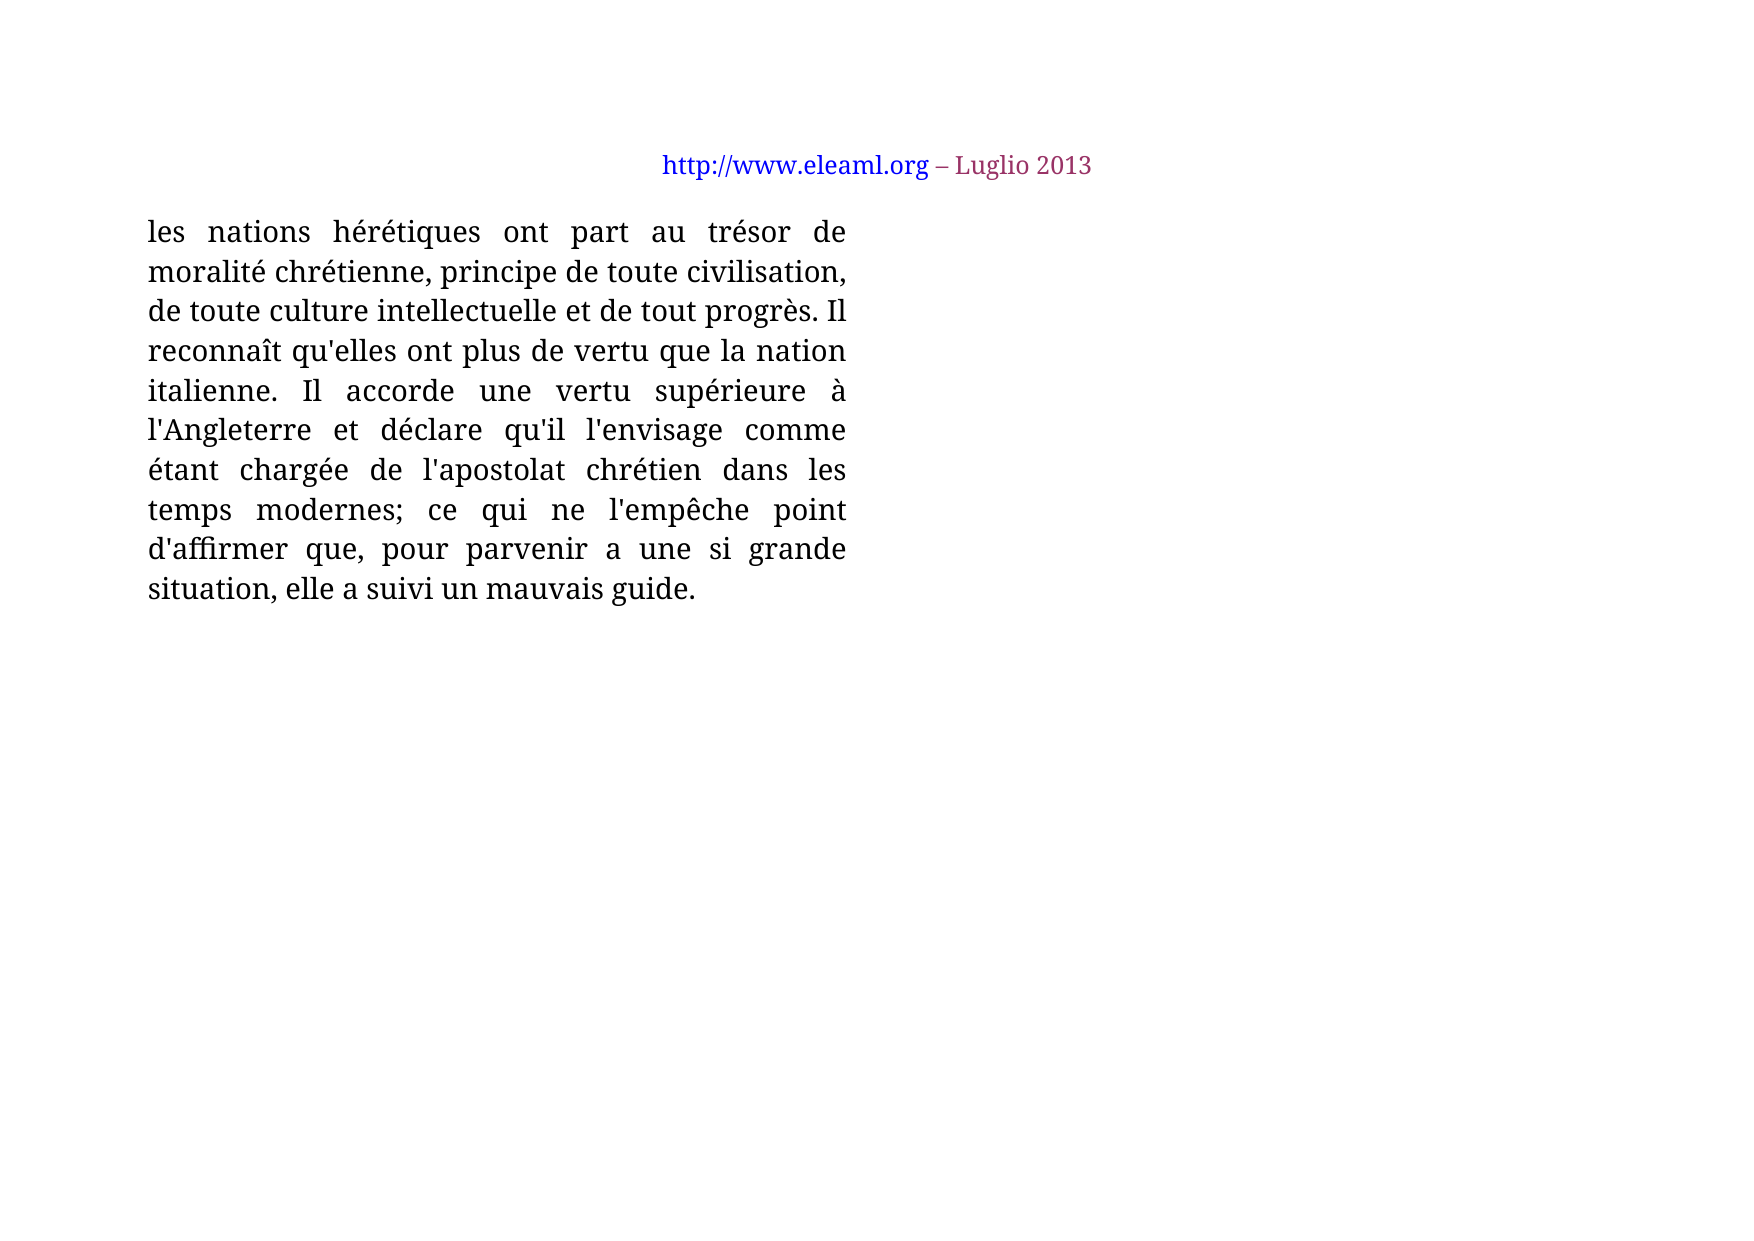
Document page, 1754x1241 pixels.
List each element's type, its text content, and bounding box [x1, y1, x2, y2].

text les nations hérétiques ont part au trésor de moralité chrétienne, principe de toute civilisation, de toute culture intellectuelle et de tout progrès. Il reconnaît qu'elles ont plus de vertu que la nation italienne. Il accorde une vertu supérieure à l'Angleterre et déclare qu'il l'envisage comme étant chargée de l'apostolat chrétien dans les temps modernes; ce qui ne l'empêche point d'affirmer que, pour parvenir a une si grande situation, elle a suivi un mauvais guide. [148, 211, 847, 608]
